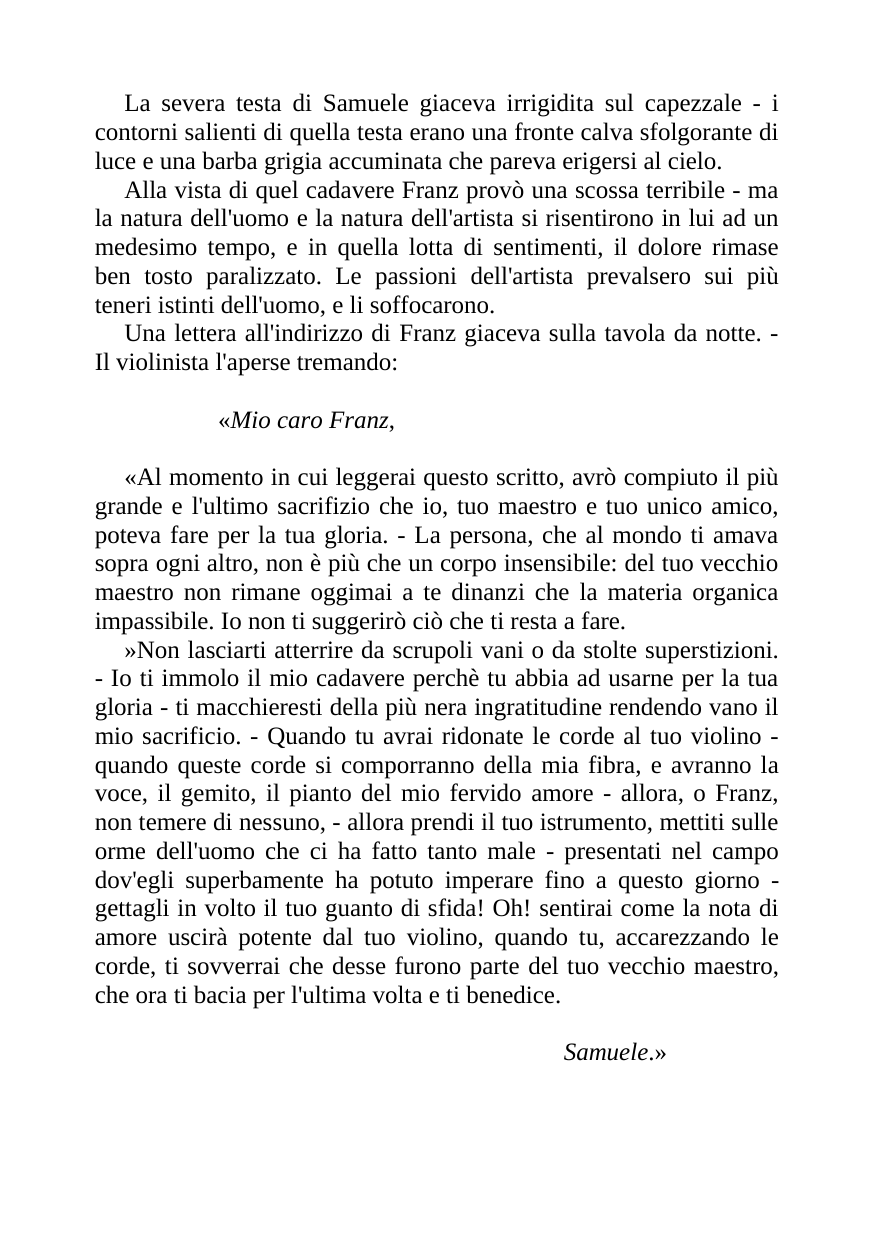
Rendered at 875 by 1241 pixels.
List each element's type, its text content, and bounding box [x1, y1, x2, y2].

text Una lettera all'indirizzo di Franz giaceva sulla tavola da notte. - Il violinista l'aperse tremando: [94, 318, 779, 376]
text La severa testa di Samuele giaceva irrigidita sul capezzale - i contorni salienti di quella testa erano una fronte calva sfolgorante di luce e una barba grigia accuminata che pareva erigersi al cielo. [94, 88, 779, 175]
text «Al momento in cui leggerai questo scritto, avrò compiuto il più grande e l'ultimo sacrifizio che io, tuo maestro e tuo unico amico, poteva fare per la tua gloria. - La persona, che al mondo ti amava sopra ogni altro, non è più che un corpo insensibile: del tuo vecchio maestro non rimane oggimai a te dinanzi che la materia organica impassibile. Io non ti suggerirò ciò che ti resta a fare. [94, 462, 779, 635]
text »Non lasciarti atterrire da scrupoli vani o da stolte superstizioni. - Io ti immolo il mio cadavere perchè tu abbia ad usarne per la tua gloria - ti macchieresti della più nera ingratitudine rendendo vano il mio sacrificio. - Quando tu avrai ridonate le corde al tuo violino - quando queste corde si comporranno della mia fibra, e avranno la voce, il gemito, il pianto del mio fervido amore - allora, o Franz, non temere di nessuno, - allora prendi il tuo istrumento, mettiti sulle orme dell'uomo che ci ha fatto tanto male - presentati nel campo dov'egli superbamente ha potuto imperare fino a questo giorno - gettagli in volto il tuo guanto di sfida! Oh! sentirai come la nota di amore uscirà potente dal tuo violino, quando tu, accarezzando le corde, ti sovverrai che desse furono parte del tuo vecchio maestro, che ora ti bacia per l'ultima volta e ti benedice. [94, 635, 779, 1008]
text Samuele.» [451, 1037, 779, 1066]
text «Mio caro Franz, [188, 405, 779, 433]
text Alla vista di quel cadavere Franz provò una scossa terribile - ma la natura dell'uomo e la natura dell'artista si risentirono in lui ad un medesimo tempo, e in quella lotta di sentimenti, il dolore rimase ben tosto paralizzato. Le passioni dell'artista prevalsero sui più teneri istinti dell'uomo, e li soffocarono. [94, 175, 779, 318]
